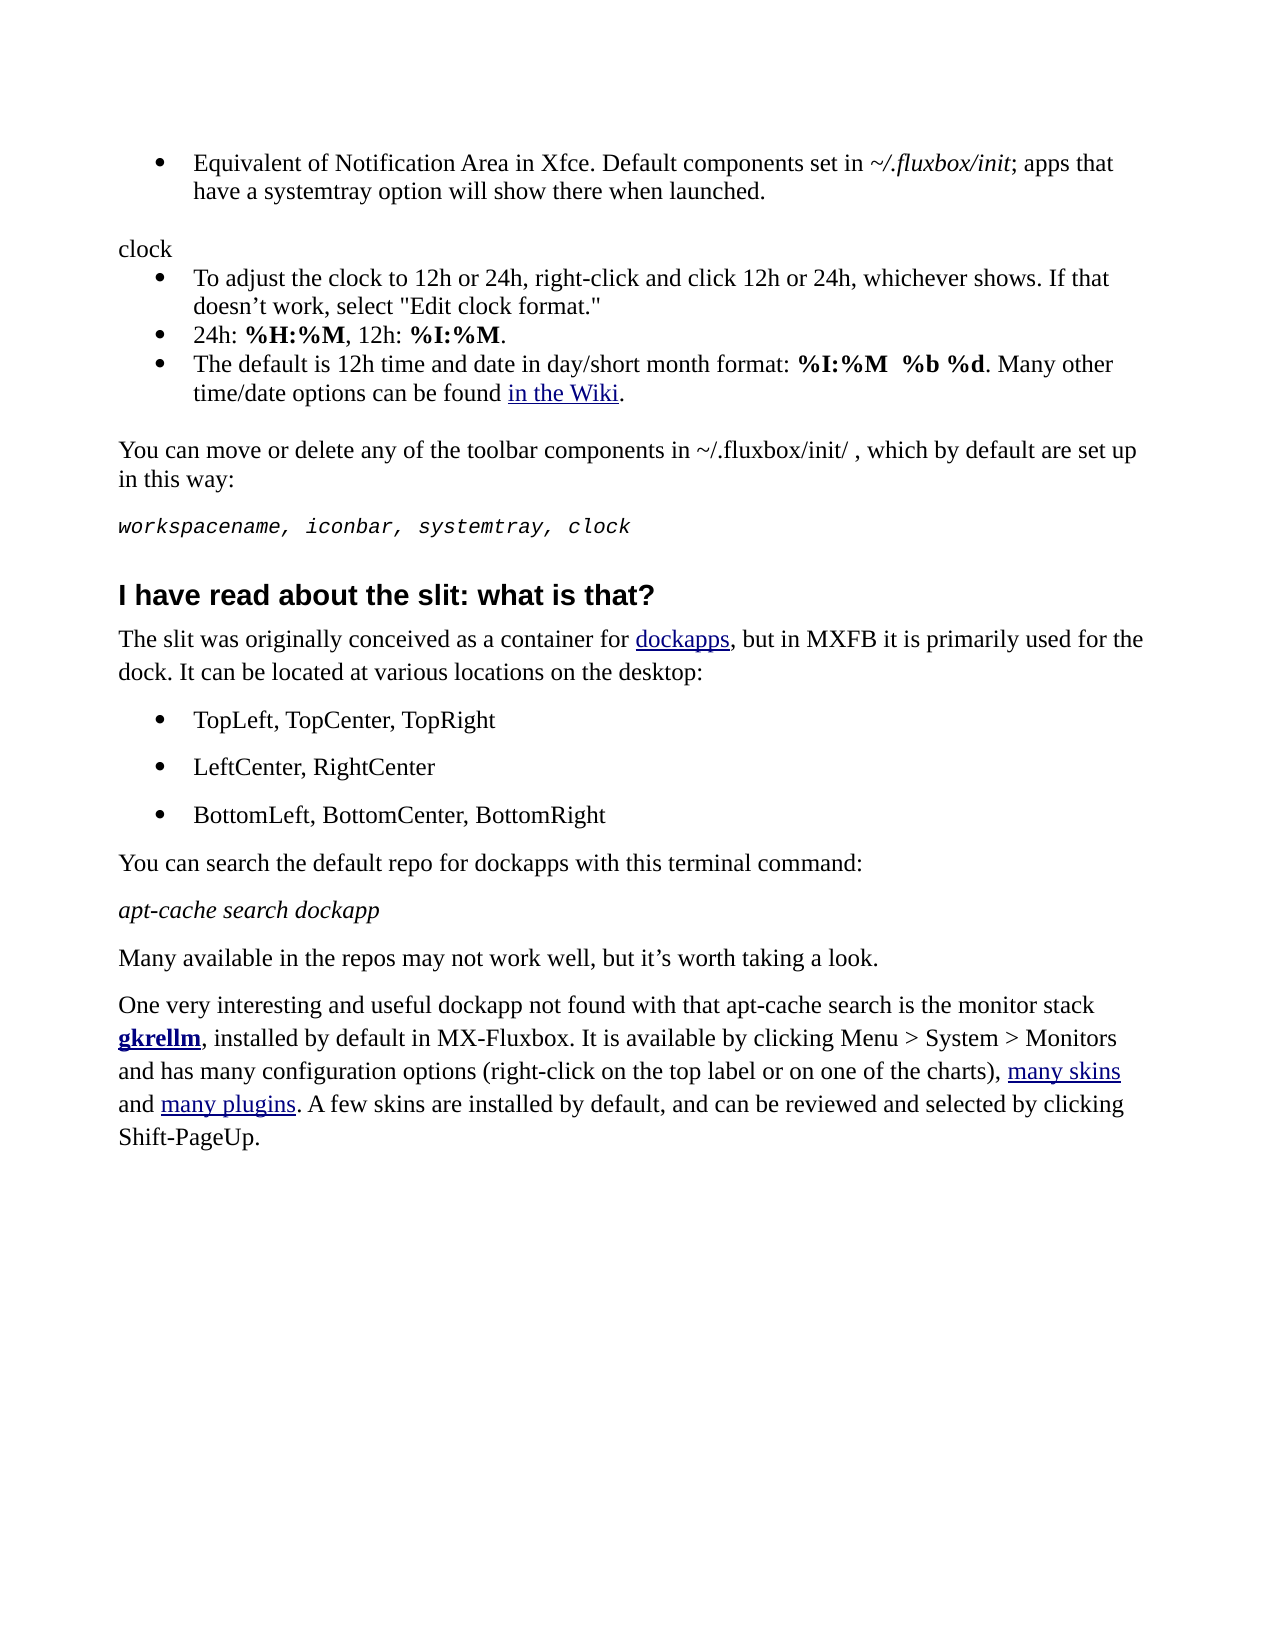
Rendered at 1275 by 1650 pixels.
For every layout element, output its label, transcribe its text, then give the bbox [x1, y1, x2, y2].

list Equivalent of Notification Area in Xfce. Default components set in ~/.fluxbox/init; apps that have a systemtray option will show there when launched. [156, 148, 1157, 205]
subtitle I have read about the slit: what is that? [118, 578, 1157, 612]
list LeftCenter, RightCenter [156, 752, 1157, 781]
text clock [118, 234, 1157, 263]
text The slit was originally conceived as a container for dockapps, but in MXFB it is primarily used for the dock. It can be located at various locations on the desktop: [118, 624, 1157, 686]
list BottomLeft, BottomCenter, BottomRight [156, 800, 1157, 829]
text apt-cache search dockapp [118, 895, 1157, 924]
list The default is 12h time and date in day/short month format: %I:%M %b %d. Many other time/date options can be found in the Wiki. [156, 349, 1157, 406]
list 24h: %H:%M, 12h: %I:%M. [156, 320, 1157, 349]
list To adjust the clock to 12h or 24h, right-click and click 12h or 24h, whichever shows. If that doesn’t work, select "Edit clock format." [156, 263, 1157, 320]
text workspacename, iconbar, systemtray, clock [118, 516, 1157, 540]
text You can move or delete any of the toolbar components in ~/.fluxbox/init/ , which by default are set up in this way: [118, 435, 1157, 493]
list TopLeft, TopCenter, TopRight [156, 705, 1157, 733]
text One very interesting and useful dockapp not found with that apt-cache search is the monitor stack gkrellm, installed by default in MX-Fluxbox. It is available by clicking Menu > System > Monitors and has many configuration options (right-click on the top label or on one of the charts), many skins and many plugins. A few skins are installed by default, and can be reviewed and selected by clicking Shift-PageUp. [118, 990, 1157, 1151]
text Many available in the repos may not work well, but it’s worth taking a look. [118, 943, 1157, 972]
text You can search the default repo for dockapps with this terminal command: [118, 848, 1157, 876]
